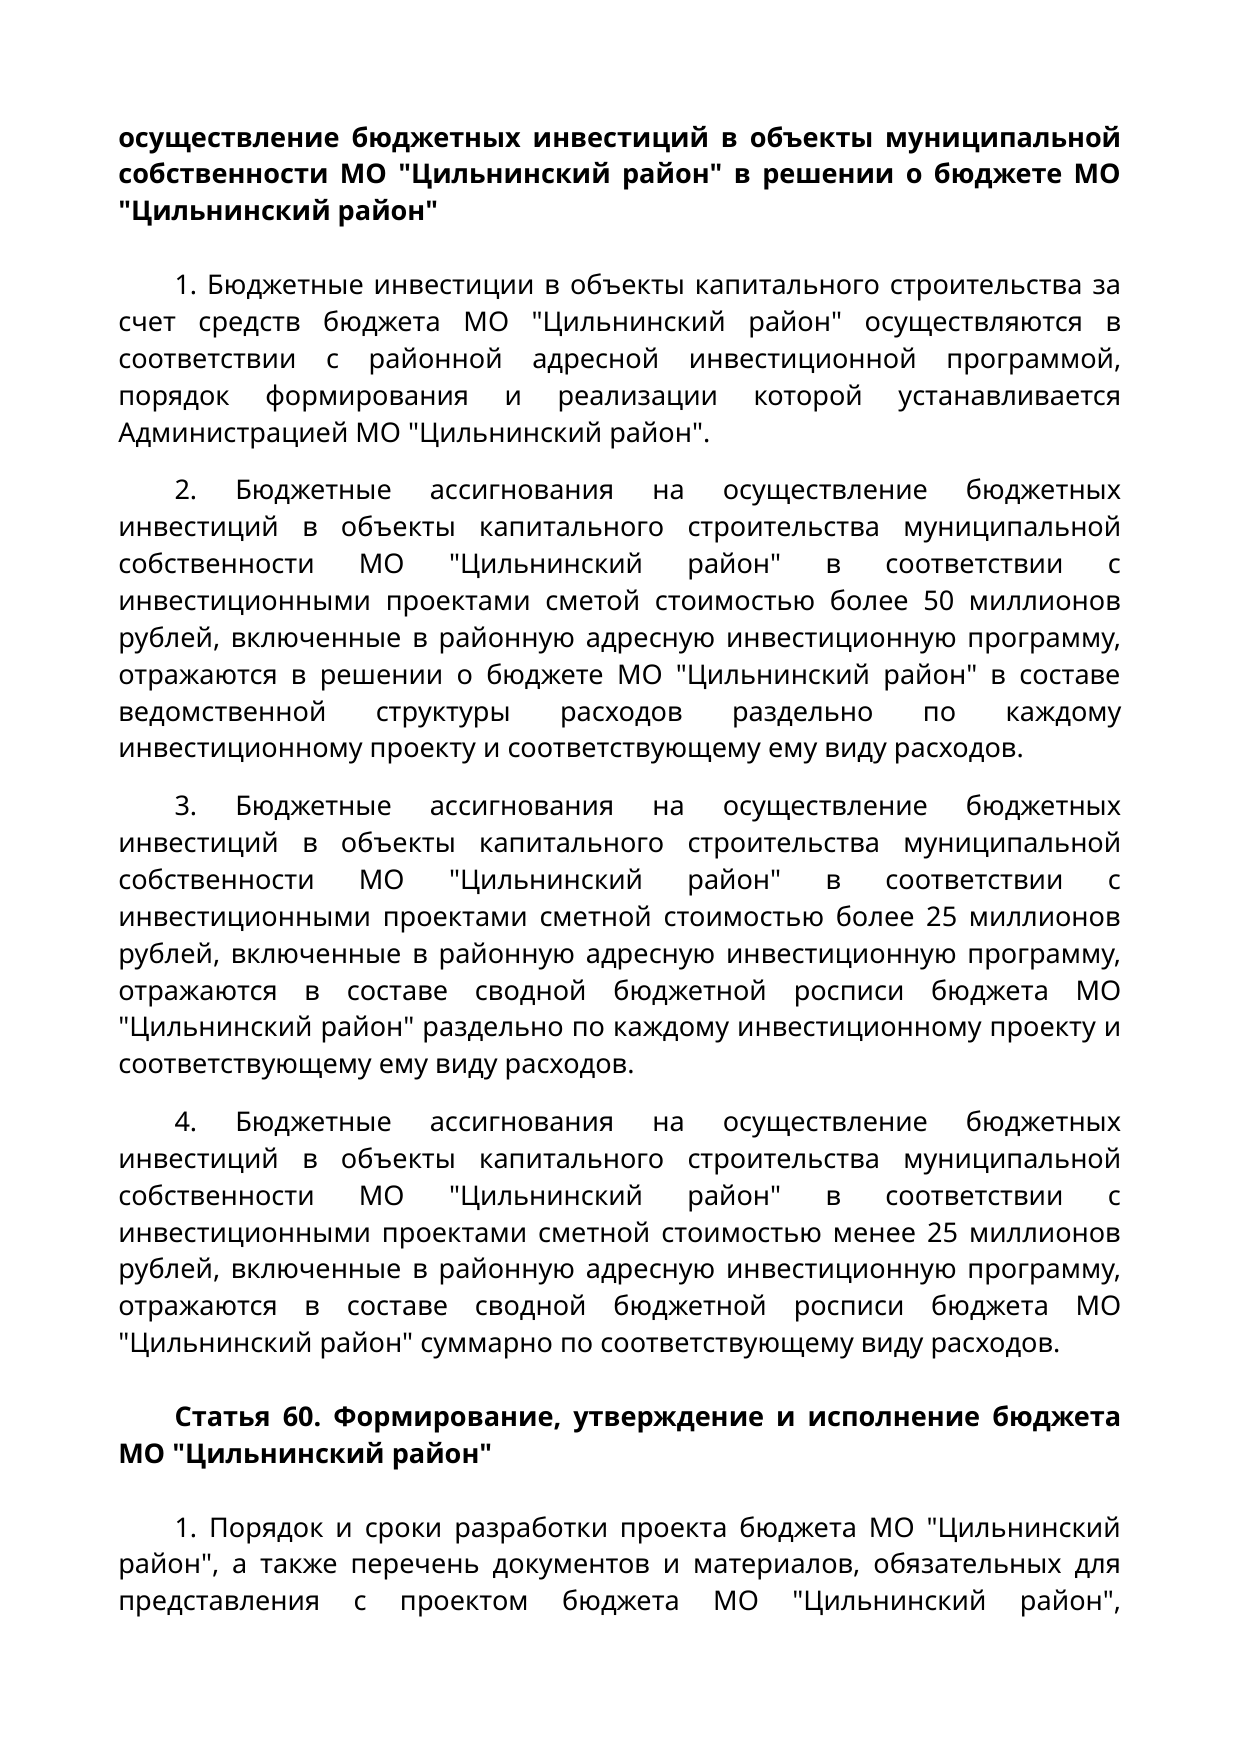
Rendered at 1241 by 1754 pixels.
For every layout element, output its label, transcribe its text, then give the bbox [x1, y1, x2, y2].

text 4. Бюджетные ассигнования на осуществление бюджетных инвестиций в объекты капитального строительства муниципальной собственности МО "Цильнинский район" в соответствии с инвестиционными проектами сметной стоимостью менее 25 миллионов рублей, включенные в районную адресную инвестиционную программу, отражаются в составе сводной бюджетной росписи бюджета МО "Цильнинский район" суммарно по соответствующему виду расходов. [118, 1102, 1122, 1361]
text осуществление бюджетных инвестиций в объекты муниципальной собственности МО "Цильнинский район" в решении о бюджете МО "Цильнинский район" [118, 118, 1122, 229]
text 3. Бюджетные ассигнования на осуществление бюджетных инвестиций в объекты капитального строительства муниципальной собственности МО "Цильнинский район" в соответствии с инвестиционными проектами сметной стоимостью более 25 миллионов рублей, включенные в районную адресную инвестиционную программу, отражаются в составе сводной бюджетной росписи бюджета МО "Цильнинский район" раздельно по каждому инвестиционному проекту и соответствующему ему виду расходов. [118, 787, 1122, 1082]
text 2. Бюджетные ассигнования на осуществление бюджетных инвестиций в объекты капитального строительства муниципальной собственности МО "Цильнинский район" в соответствии с инвестиционными проектами сметой стоимостью более 50 миллионов рублей, включенные в районную адресную инвестиционную программу, отражаются в решении о бюджете МО "Цильнинский район" в составе ведомственной структуры расходов раздельно по каждому инвестиционному проекту и соответствующему ему виду расходов. [118, 471, 1122, 766]
text 1. Бюджетные инвестиции в объекты капитального строительства за счет средств бюджета МО "Цильнинский район" осуществляются в соответствии с районной адресной инвестиционной программой, порядок формирования и реализации которой устанавливается Администрацией МО "Цильнинский район". [118, 266, 1122, 450]
text Статья 60. Формирование, утверждение и исполнение бюджета МО "Цильнинский район" [118, 1397, 1122, 1471]
text 1. Порядок и сроки разработки проекта бюджета МО "Цильнинский район", а также перечень документов и материалов, обязательных для представления с проектом бюджета МО "Цильнинский район", [118, 1508, 1122, 1619]
